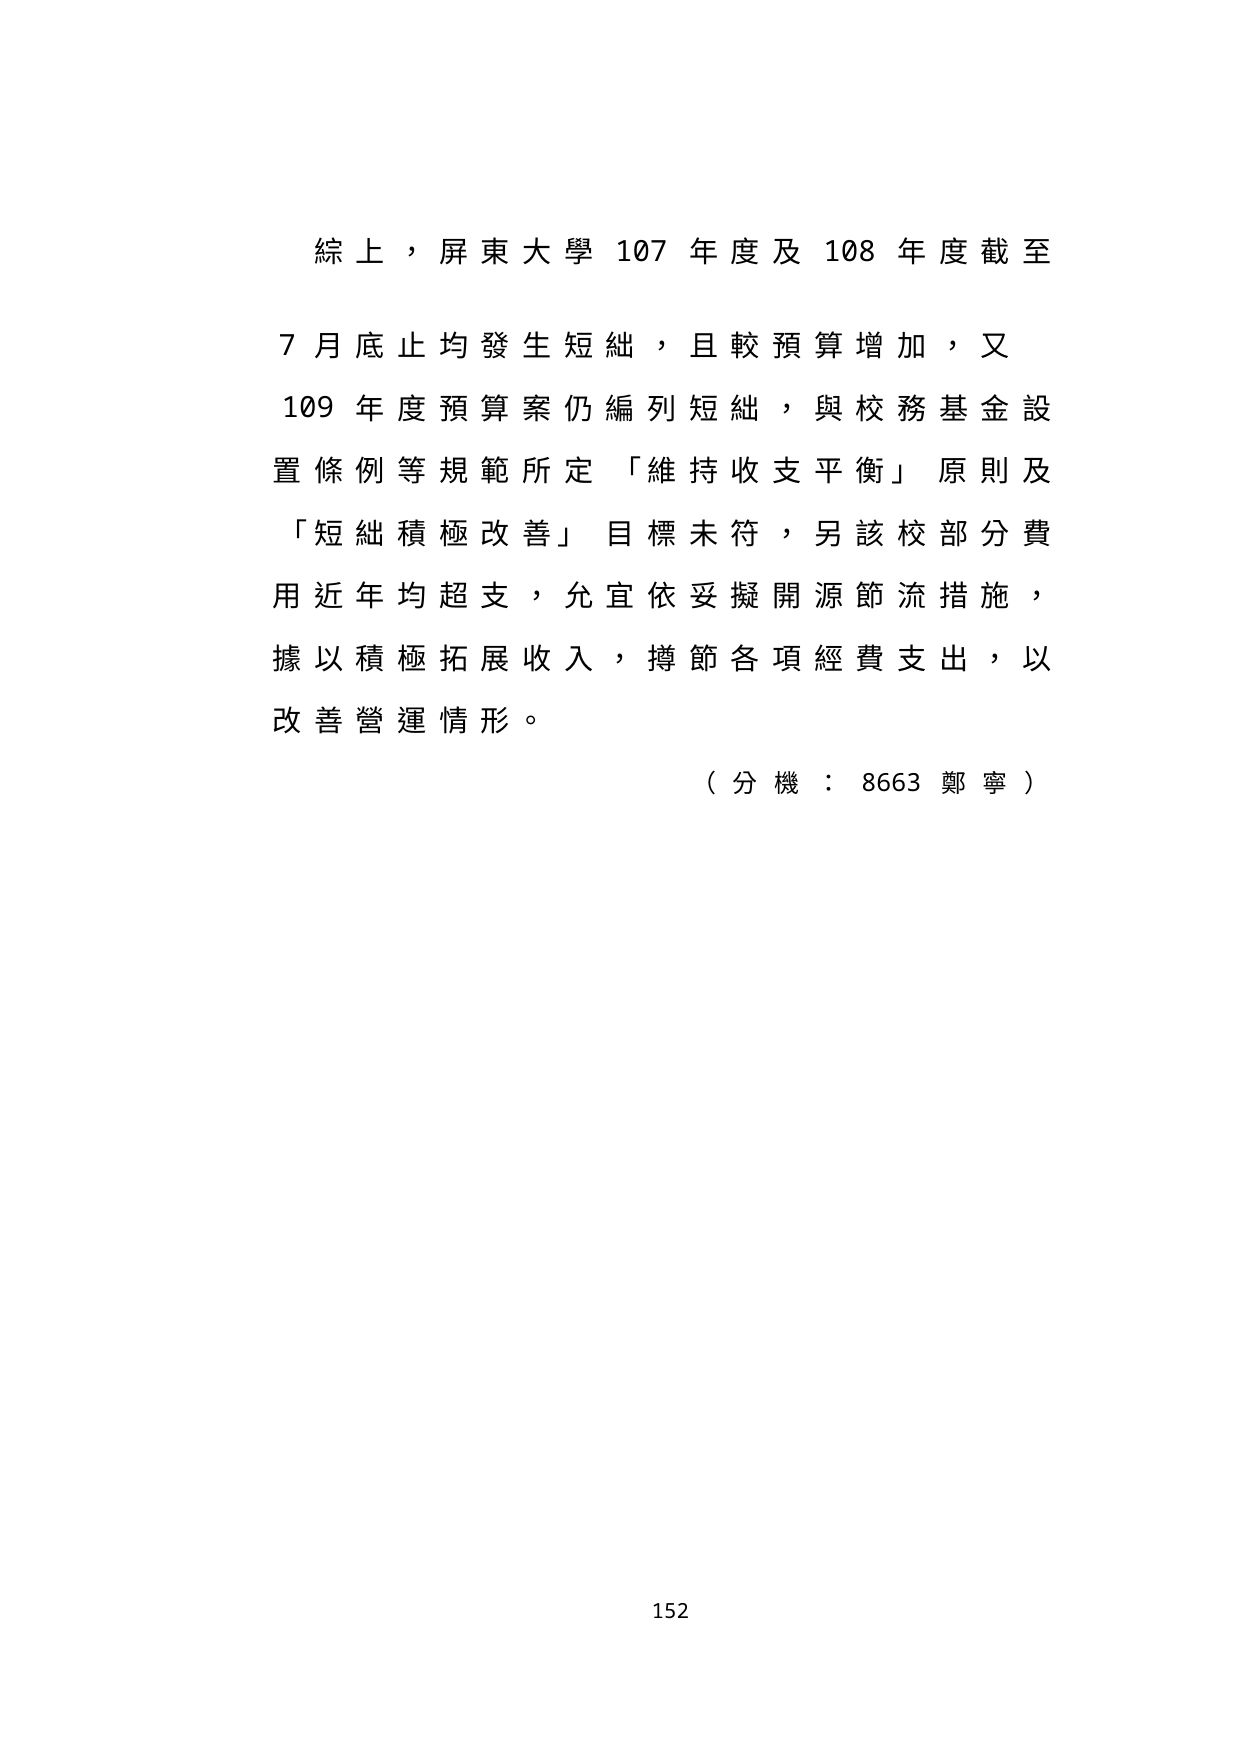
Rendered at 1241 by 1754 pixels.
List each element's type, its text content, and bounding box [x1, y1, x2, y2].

text （分機：8663鄭寧） [183, 740, 1058, 802]
text 綜上，屏東大學107年度及108年度截至7月底止均發生短絀，且較預算增加，又109年度預算案仍編列短絀，與校務基金設置條例等規範所定「維持收支平衡」原則及「短絀積極改善」目標未符，另該校部分費用近年均超支，允宜依妥擬開源節流措施，據以積極拓展收入，撙節各項經費支出，以改善營運情形。 [242, 177, 1058, 740]
